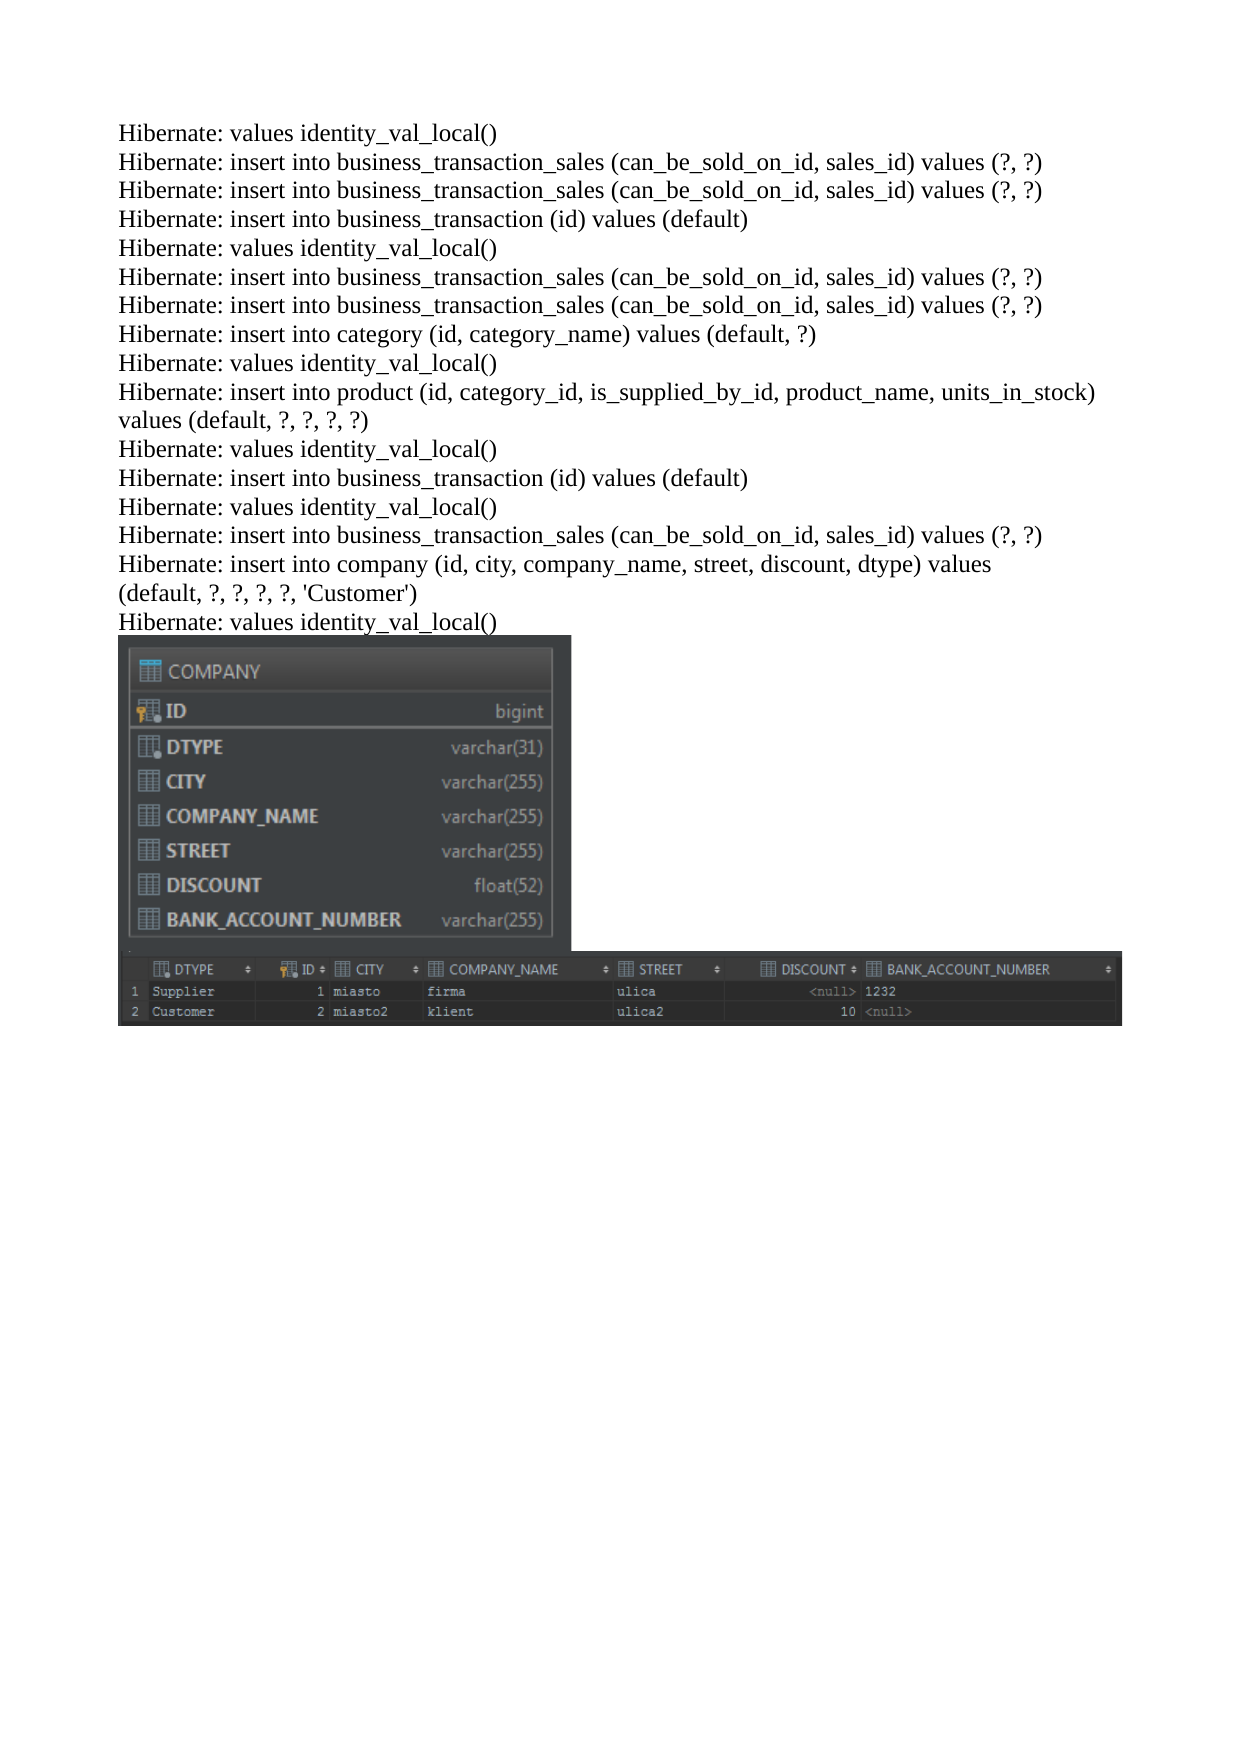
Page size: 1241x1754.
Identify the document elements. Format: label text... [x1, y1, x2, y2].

text Hibernate: values identity_val_local() [118, 348, 1122, 377]
text Hibernate: values identity_val_local() [118, 492, 1122, 521]
text Hibernate: insert into business_transaction_sales (can_be_sold_on_id, sales_id) values (?, ?) [118, 521, 1122, 549]
text Hibernate: insert into company (id, city, company_name, street, discount, dtype) values (default, ?, ?, ?, ?, 'Customer') [118, 549, 1122, 607]
text Hibernate: insert into business_transaction_sales (can_be_sold_on_id, sales_id) values (?, ?) [118, 291, 1122, 319]
text Hibernate: values identity_val_local() [118, 118, 1122, 147]
text Hibernate: values identity_val_local() [118, 434, 1122, 463]
text Hibernate: values identity_val_local() [118, 233, 1122, 262]
text Hibernate: insert into business_transaction_sales (can_be_sold_on_id, sales_id) values (?, ?) [118, 262, 1122, 291]
text Hibernate: values identity_val_local() [118, 607, 1122, 636]
text Hibernate: insert into business_transaction_sales (can_be_sold_on_id, sales_id) values (?, ?) [118, 147, 1122, 176]
text Hibernate: insert into category (id, category_name) values (default, ?) [118, 319, 1122, 348]
text Hibernate: insert into business_transaction (id) values (default) [118, 463, 1122, 492]
picture [118, 635, 1123, 1026]
text Hibernate: insert into product (id, category_id, is_supplied_by_id, product_name, units_in_stock) values (default, ?, ?, ?, ?) [118, 377, 1122, 434]
text Hibernate: insert into business_transaction (id) values (default) [118, 204, 1122, 233]
text Hibernate: insert into business_transaction_sales (can_be_sold_on_id, sales_id) values (?, ?) [118, 176, 1122, 204]
